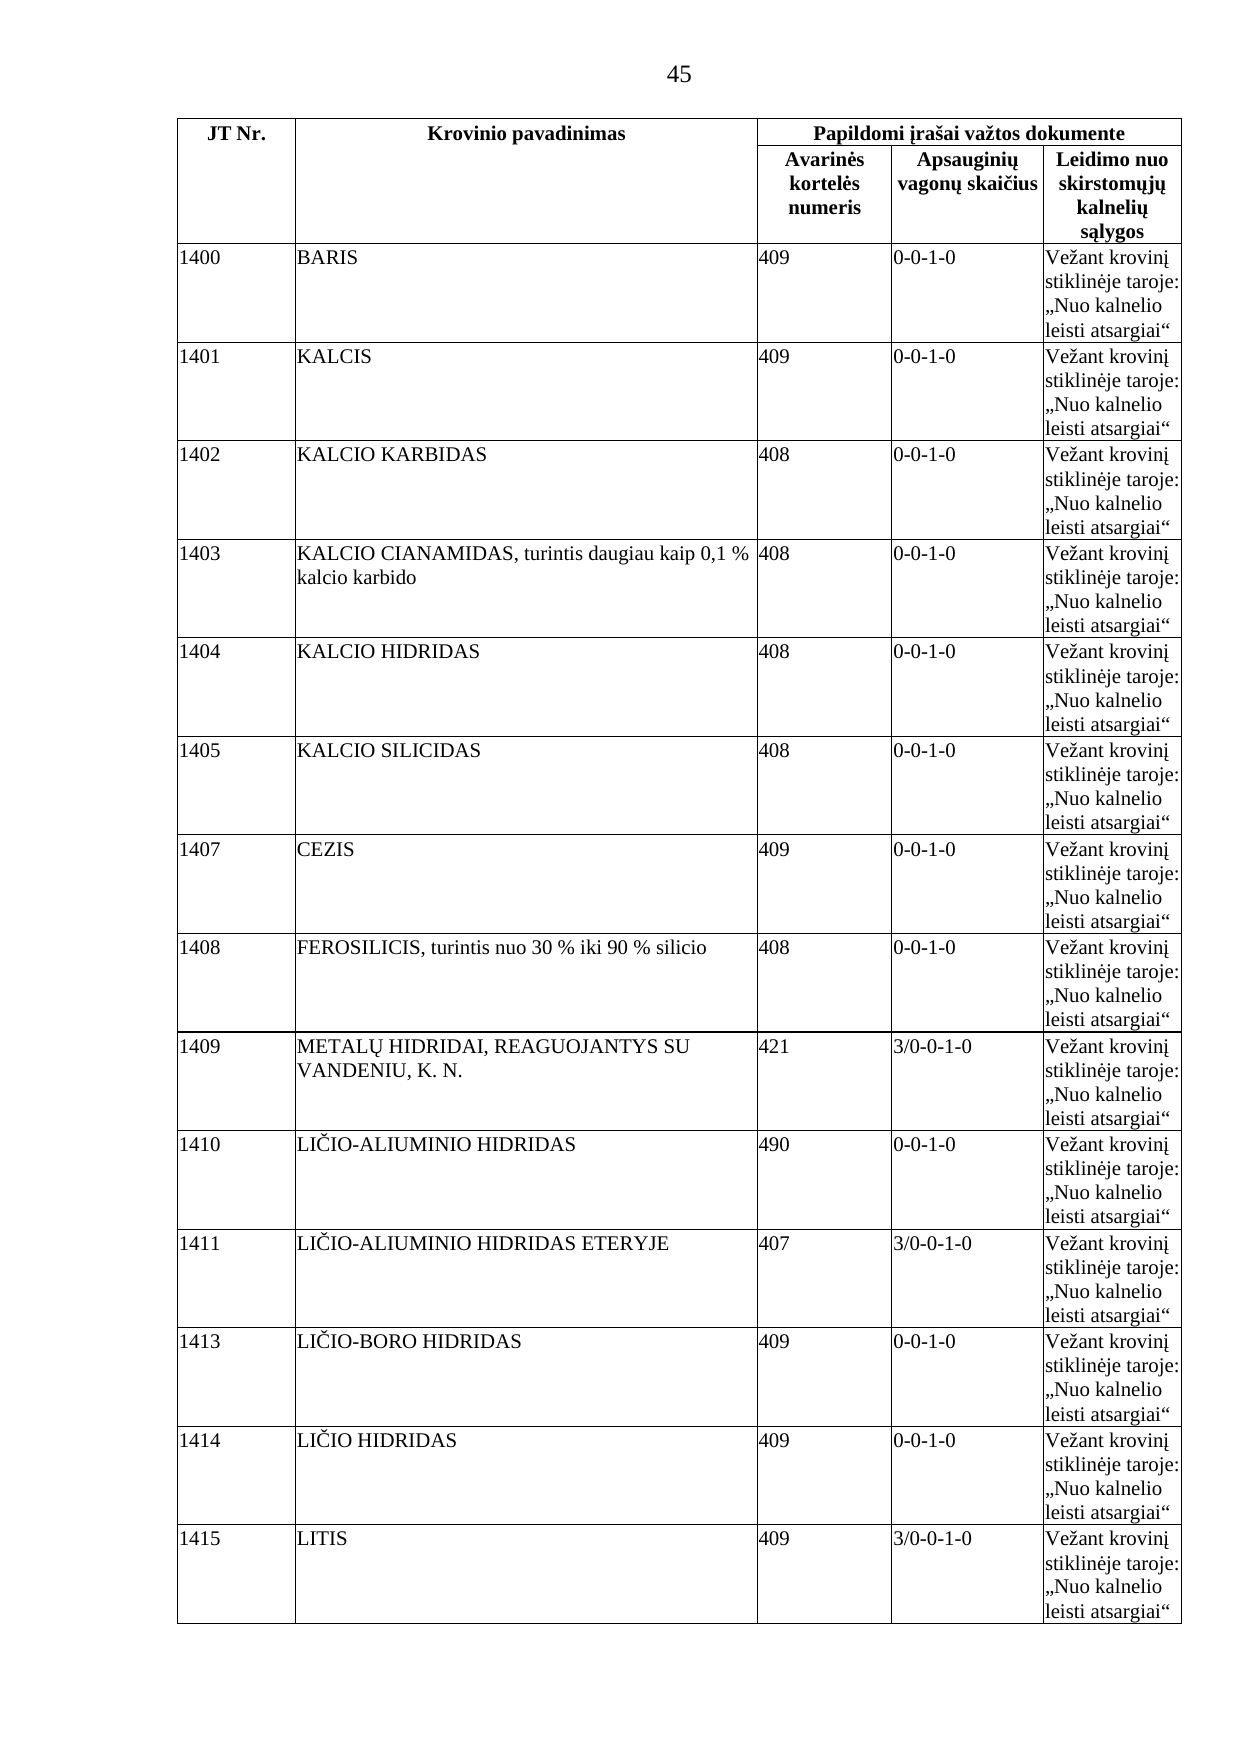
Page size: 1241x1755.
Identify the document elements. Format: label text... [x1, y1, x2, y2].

table_cell Vežant krovinį stiklinėje taroje: „Nuo kalnelio leisti atsargiai“ [1044, 1033, 1181, 1130]
table_cell 1401 [178, 343, 295, 440]
table_cell 408 [758, 540, 891, 637]
table_cell KALCIO SILICIDAS [296, 737, 757, 834]
table_cell 1400 [178, 244, 295, 342]
table_cell LIČIO-BORO HIDRIDAS [296, 1328, 757, 1426]
table_header Krovinio pavadinimas [296, 119, 757, 243]
table_cell 0-0-1-0 [892, 343, 1043, 440]
table_cell 1408 [178, 934, 295, 1031]
table_cell Apsauginių vagonų skaičius [892, 146, 1043, 243]
table_cell 1415 [178, 1525, 295, 1623]
table_cell Vežant krovinį stiklinėje taroje: „Nuo kalnelio leisti atsargiai“ [1044, 244, 1181, 342]
table_cell Vežant krovinį stiklinėje taroje: „Nuo kalnelio leisti atsargiai“ [1044, 737, 1181, 834]
table_cell 0-0-1-0 [892, 1427, 1043, 1524]
table_cell 0-0-1-0 [892, 441, 1043, 539]
table_cell Vežant krovinį stiklinėje taroje: „Nuo kalnelio leisti atsargiai“ [1044, 540, 1181, 637]
table_cell Leidimo nuo skirstomųjų kalnelių sąlygos [1044, 146, 1181, 243]
table_cell Vežant krovinį stiklinėje taroje: „Nuo kalnelio leisti atsargiai“ [1044, 638, 1181, 736]
table_cell 409 [758, 835, 891, 933]
table_cell Vežant krovinį stiklinėje taroje: „Nuo kalnelio leisti atsargiai“ [1044, 835, 1181, 933]
table_cell 1407 [178, 835, 295, 933]
table_cell Vežant krovinį stiklinėje taroje: „Nuo kalnelio leisti atsargiai“ [1044, 934, 1181, 1031]
table_cell 3/0-0-1-0 [892, 1033, 1043, 1130]
table_cell Vežant krovinį stiklinėje taroje: „Nuo kalnelio leisti atsargiai“ [1044, 1328, 1181, 1426]
table_cell Vežant krovinį stiklinėje taroje: „Nuo kalnelio leisti atsargiai“ [1044, 441, 1181, 539]
table_cell 1410 [178, 1131, 295, 1228]
table_cell 421 [758, 1033, 891, 1130]
table_cell 408 [758, 934, 891, 1031]
table_cell 3/0-0-1-0 [892, 1525, 1043, 1623]
table_cell 0-0-1-0 [892, 1131, 1043, 1228]
table_cell 1413 [178, 1328, 295, 1426]
table_cell 408 [758, 441, 891, 539]
table_cell KALCIO HIDRIDAS [296, 638, 757, 736]
table_cell 1405 [178, 737, 295, 834]
table_cell 0-0-1-0 [892, 737, 1043, 834]
table_cell 1404 [178, 638, 295, 736]
table_header Papildomi įrašai važtos dokumente [758, 119, 1181, 144]
table_cell LIČIO HIDRIDAS [296, 1427, 757, 1524]
table_cell Vežant krovinį stiklinėje taroje: „Nuo kalnelio leisti atsargiai“ [1044, 1131, 1181, 1228]
table_cell FEROSILICIS, turintis nuo 30 % iki 90 % silicio [296, 934, 757, 1031]
table_cell 409 [758, 1328, 891, 1426]
table_cell 0-0-1-0 [892, 244, 1043, 342]
table_cell LITIS [296, 1525, 757, 1623]
table_cell METALŲ HIDRIDAI, REAGUOJANTYS SU VANDENIU, K. N. [296, 1033, 757, 1130]
table_cell 0-0-1-0 [892, 835, 1043, 933]
table_cell Vežant krovinį stiklinėje taroje: „Nuo kalnelio leisti atsargiai“ [1044, 1427, 1181, 1524]
table_cell 408 [758, 737, 891, 834]
table_cell 409 [758, 244, 891, 342]
table_cell 409 [758, 343, 891, 440]
table_cell KALCIS [296, 343, 757, 440]
table_cell 0-0-1-0 [892, 638, 1043, 736]
table_cell BARIS [296, 244, 757, 342]
table_cell CEZIS [296, 835, 757, 933]
table_cell Vežant krovinį stiklinėje taroje: „Nuo kalnelio leisti atsargiai“ [1044, 1525, 1181, 1623]
table_cell 408 [758, 638, 891, 736]
table_cell LIČIO-ALIUMINIO HIDRIDAS ETERYJE [296, 1230, 757, 1327]
table_cell 409 [758, 1427, 891, 1524]
table_cell Avarinės kortelės numeris [758, 146, 891, 243]
table_cell 1402 [178, 441, 295, 539]
table_cell LIČIO-ALIUMINIO HIDRIDAS [296, 1131, 757, 1228]
table_header JT Nr. [178, 119, 295, 243]
table_cell KALCIO CIANAMIDAS, turintis daugiau kaip 0,1 % kalcio karbido [296, 540, 757, 637]
table_cell 1403 [178, 540, 295, 637]
table_cell 0-0-1-0 [892, 1328, 1043, 1426]
table_cell 407 [758, 1230, 891, 1327]
table_cell 490 [758, 1131, 891, 1228]
table_cell 1409 [178, 1033, 295, 1130]
table_cell 3/0-0-1-0 [892, 1230, 1043, 1327]
table_cell 0-0-1-0 [892, 540, 1043, 637]
table_cell 0-0-1-0 [892, 934, 1043, 1031]
table_cell KALCIO KARBIDAS [296, 441, 757, 539]
table_cell 1411 [178, 1230, 295, 1327]
table_cell 1414 [178, 1427, 295, 1524]
table_cell Vežant krovinį stiklinėje taroje: „Nuo kalnelio leisti atsargiai“ [1044, 343, 1181, 440]
table_cell 409 [758, 1525, 891, 1623]
table_cell Vežant krovinį stiklinėje taroje: „Nuo kalnelio leisti atsargiai“ [1044, 1230, 1181, 1327]
